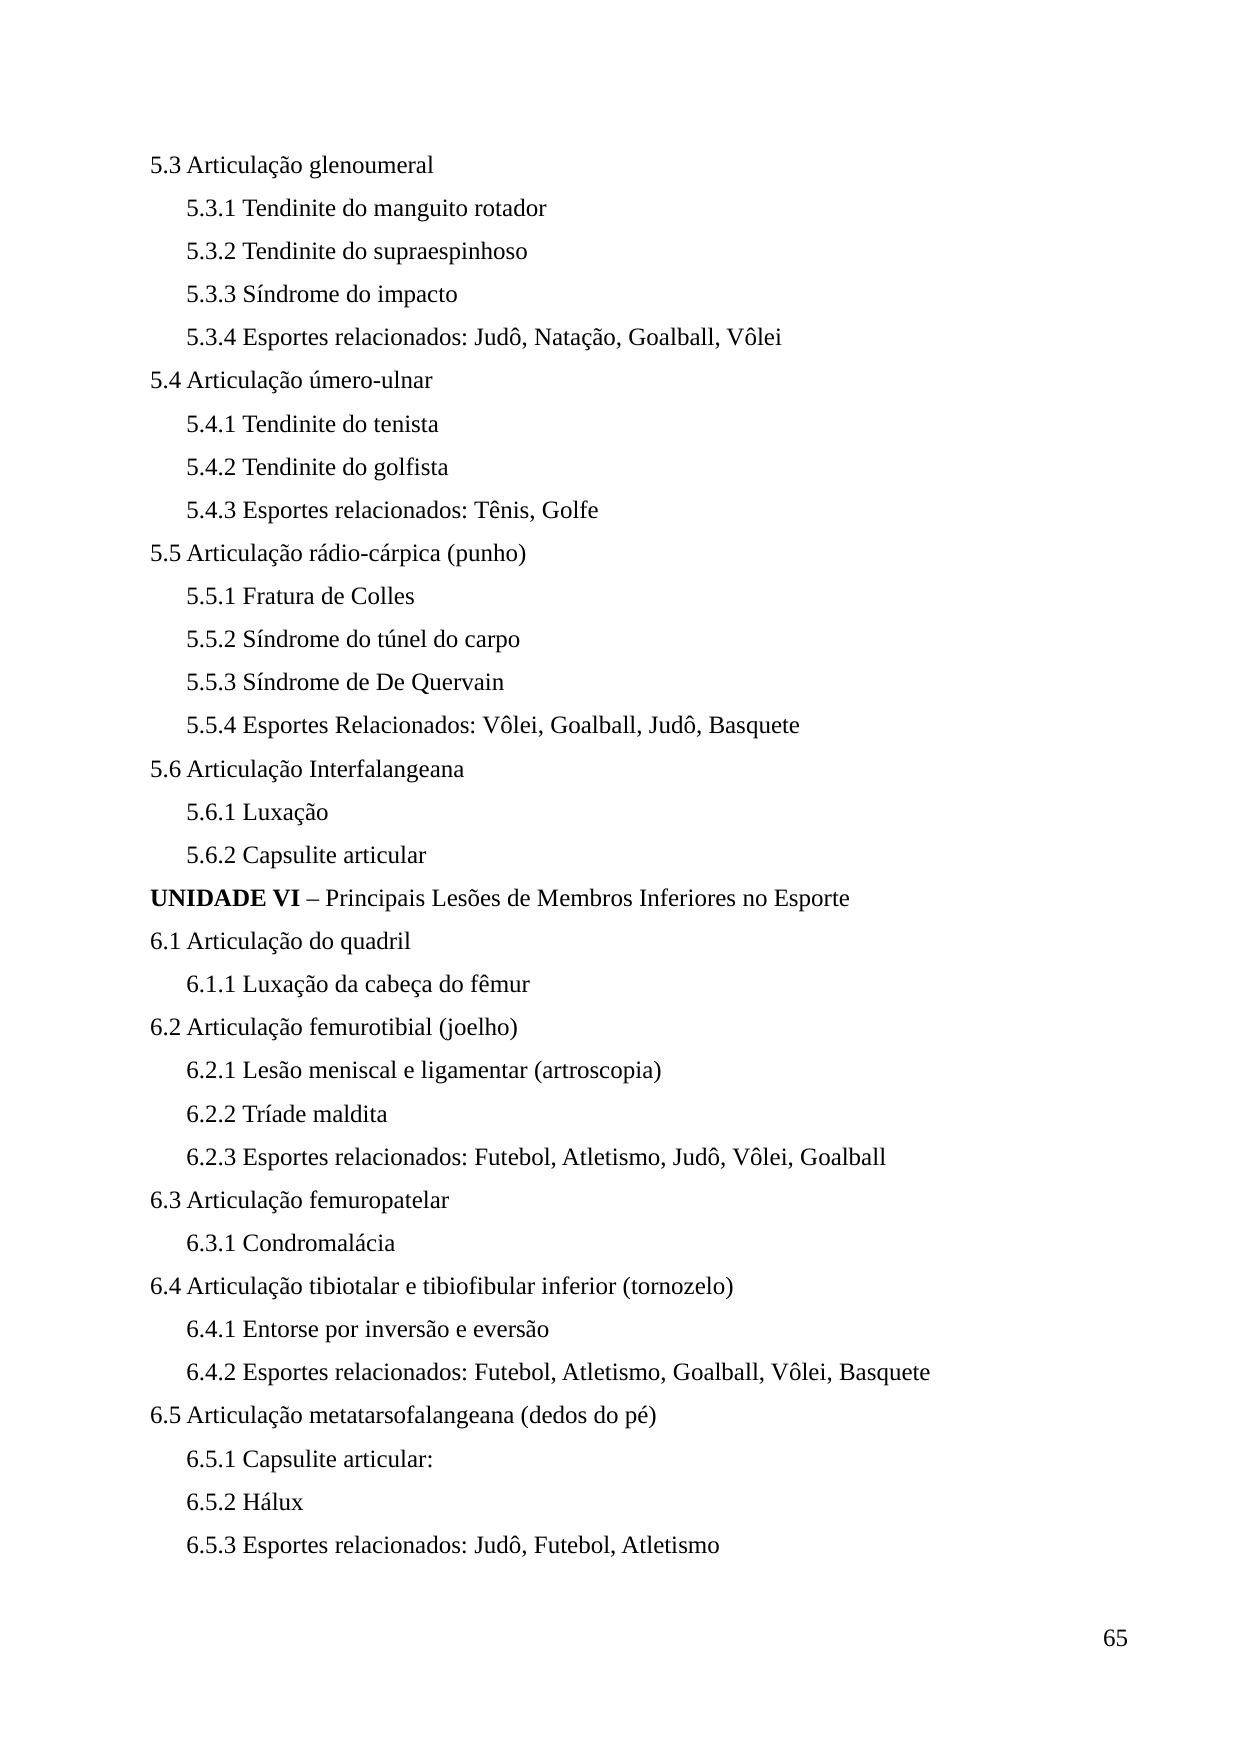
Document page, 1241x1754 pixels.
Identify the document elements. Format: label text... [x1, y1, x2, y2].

text 5.6.2 Capsulite articular [186, 840, 1128, 869]
text 5.3 Articulação glenoumeral [150, 150, 1128, 179]
text 5.3.1 Tendinite do manguito rotador [186, 193, 1128, 222]
text 5.5.1 Fratura de Colles [186, 581, 1128, 610]
text 6.1.1 Luxação da cabeça do fêmur [150, 969, 1128, 998]
text 6.5 Articulação metatarsofalangeana (dedos do pé) [150, 1401, 1128, 1429]
text 6.4 Articulação tibiotalar e tibiofibular inferior (tornozelo) [150, 1271, 1128, 1300]
text UNIDADE VI – Principais Lesões de Membros Inferiores no Esporte [150, 883, 1128, 912]
text 5.5.2 Síndrome do túnel do carpo [186, 624, 1128, 653]
text 6.4.2 Esportes relacionados: Futebol, Atletismo, Goalball, Vôlei, Basquete [186, 1357, 1128, 1386]
text 6.5.3 Esportes relacionados: Judô, Futebol, Atletismo [186, 1530, 1128, 1559]
text 6.4.1 Entorse por inversão e eversão [186, 1314, 1128, 1343]
text 6.1 Articulação do quadril [150, 926, 1128, 955]
text 5.6 Articulação Interfalangeana [150, 754, 1128, 782]
text 5.5.3 Síndrome de De Quervain [186, 667, 1128, 696]
text 5.4.1 Tendinite do tenista [186, 409, 1128, 437]
text 5.5.4 Esportes Relacionados: Vôlei, Goalball, Judô, Basquete [186, 711, 1128, 739]
text 5.4.3 Esportes relacionados: Tênis, Golfe [186, 495, 1128, 524]
text 6.2 Articulação femurotibial (joelho) [150, 1012, 1128, 1041]
text 6.2.2 Tríade maldita [186, 1099, 1128, 1127]
text 6.2.3 Esportes relacionados: Futebol, Atletismo, Judô, Vôlei, Goalball [186, 1142, 1128, 1171]
text 5.4 Articulação úmero-ulnar [150, 366, 1128, 394]
text 5.6.1 Luxação [186, 797, 1128, 826]
text 5.5 Articulação rádio-cárpica (punho) [150, 538, 1128, 567]
text 5.3.2 Tendinite do supraespinhoso [186, 236, 1128, 265]
text 6.3 Articulação femuropatelar [150, 1185, 1128, 1214]
text 6.2.1 Lesão meniscal e ligamentar (artroscopia) [186, 1056, 1128, 1084]
text 6.3.1 Condromalácia [150, 1228, 1128, 1257]
text 5.4.2 Tendinite do golfista [186, 452, 1128, 481]
text 6.5.2 Hálux [186, 1487, 1128, 1516]
text 5.3.3 Síndrome do impacto [186, 279, 1128, 308]
text 6.5.1 Capsulite articular: [186, 1444, 1128, 1472]
text 5.3.4 Esportes relacionados: Judô, Natação, Goalball, Vôlei [186, 322, 1128, 351]
